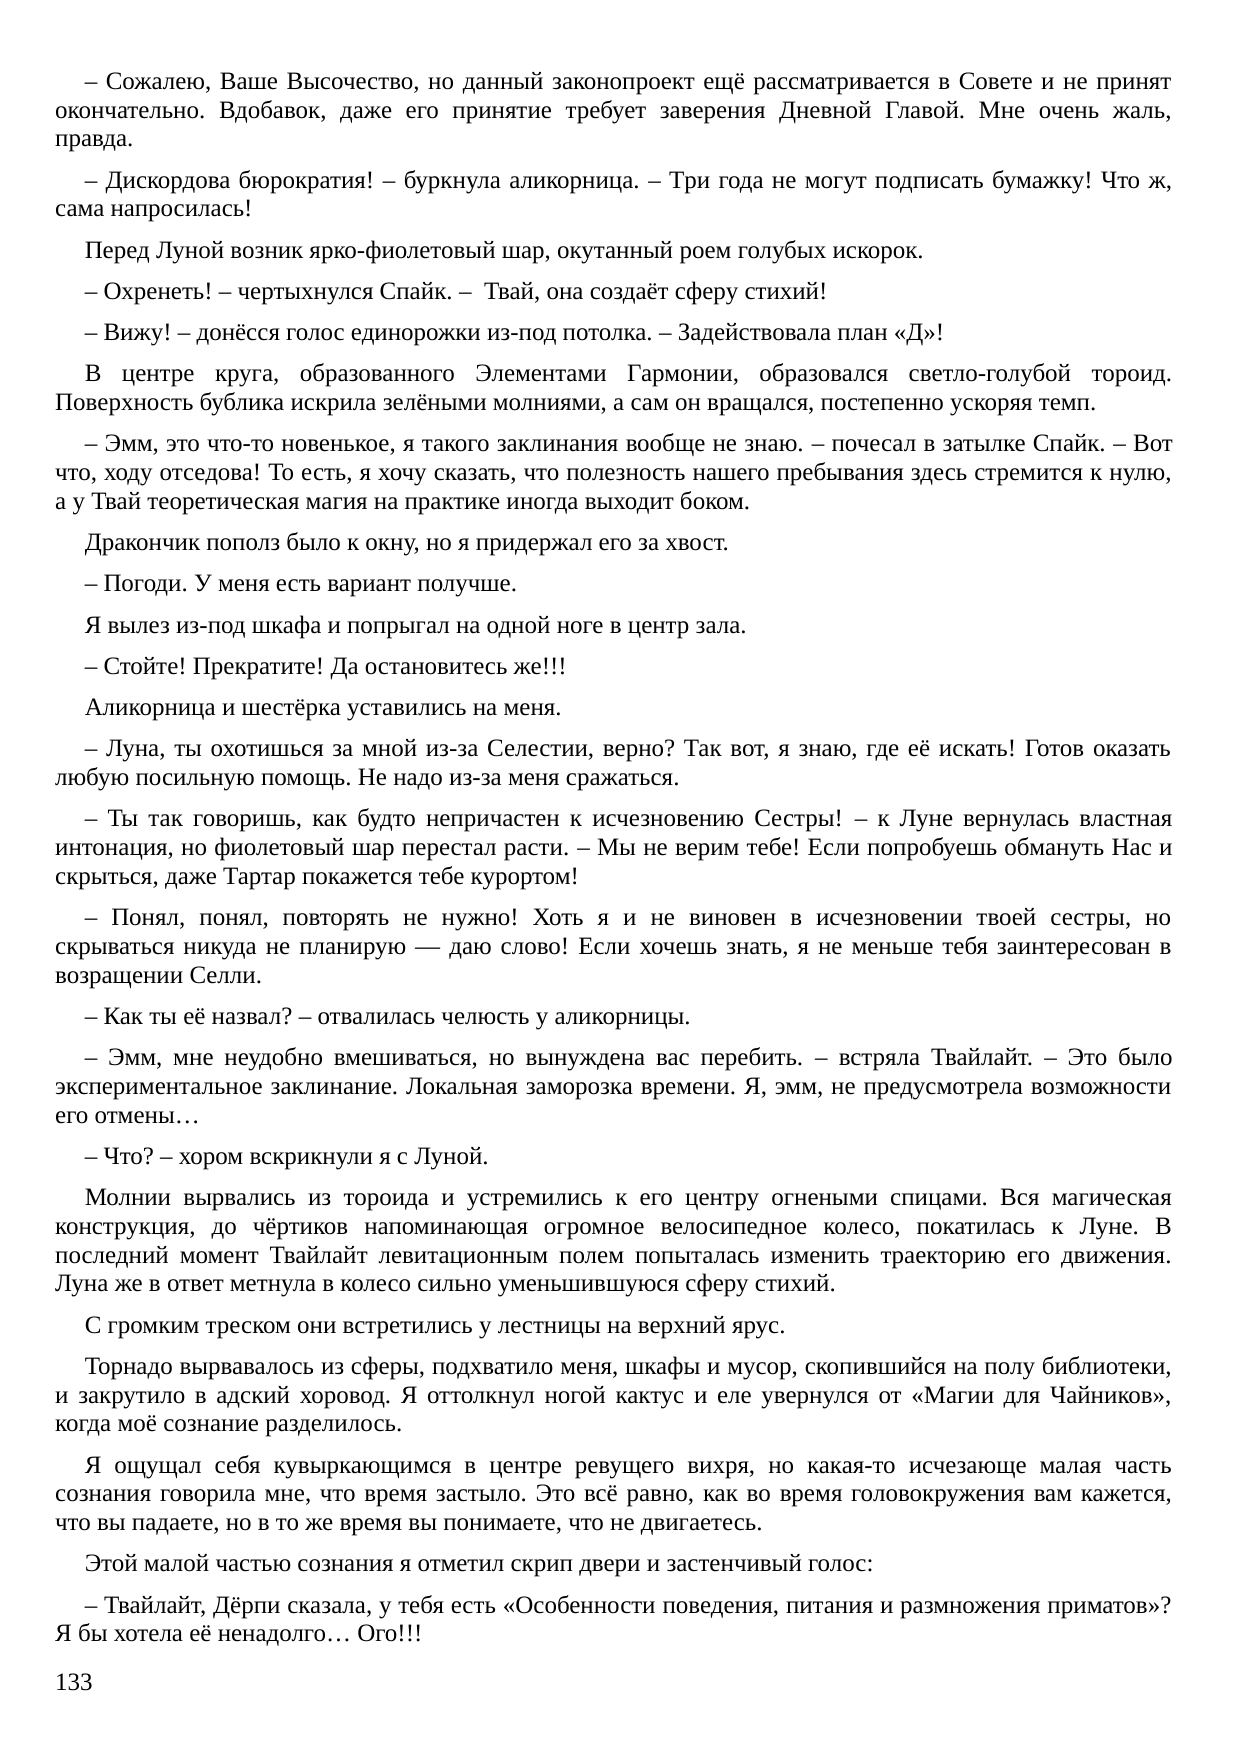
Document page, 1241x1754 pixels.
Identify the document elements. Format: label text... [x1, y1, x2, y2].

text – Стойте! Прекратите! Да остановитесь же!!! [55, 651, 1173, 680]
text – Эмм, мне неудобно вмешиваться, но вынуждена вас перебить. – встряла Твайлайт. – Это было экспериментальное заклинание. Локальная заморозка времени. Я, эмм, не предусмотрела возможности его отмены… [55, 1042, 1173, 1128]
text Торнадо вырвавалось из сферы, подхватило меня, шкафы и мусор, скопившийся на полу библиотеки, и закрутило в адский хоровод. Я оттолкнул ногой кактус и еле увернулся от «Магии для Чайников», когда моё сознание разделилось. [55, 1351, 1173, 1437]
text Перед Луной возник ярко-фиолетовый шар, окутанный роем голубых искорок. [55, 235, 1173, 263]
text – Сожалею, Ваше Высочество, но данный законопроект ещё рассматривается в Совете и не принят окончательно. Вдобавок, даже его принятие требует заверения Дневной Главой. Мне очень жаль, правда. [55, 66, 1173, 152]
text – Эмм, это что-то новенькое, я такого заклинания вообще не знаю. – почесал в затылке Спайк. – Вот что, ходу отседова! То есть, я хочу сказать, что полезность нашего пребывания здесь стремится к нулю, а у Твай теоретическая магия на практике иногда выходит боком. [55, 428, 1173, 515]
text – Вижу! – донёсся голос единорожки из-под потолка. – Задействовала план «Д»! [55, 317, 1173, 346]
text – Что? – хором вскрикнули я с Луной. [55, 1141, 1173, 1170]
text Дракончик пополз было к окну, но я придержал его за хвост. [55, 527, 1173, 556]
text – Как ты её назвал? – отвалилась челюсть у аликорницы. [55, 1001, 1173, 1030]
text Я вылез из-под шкафа и попрыгал на одной ноге в центр зала. [55, 610, 1173, 638]
text – Ты так говоришь, как будто непричастен к исчезновению Сестры! – к Луне вернулась властная интонация, но фиолетовый шар перестал расти. – Мы не верим тебе! Если попробуешь обмануть Нас и скрыться, даже Тартар покажется тебе курортом! [55, 803, 1173, 890]
text – Дискордова бюрократия! – буркнула аликорница. – Три года не могут подписать бумажку! Что ж, сама напросилась! [55, 165, 1173, 222]
text В центре круга, образованного Элементами Гармонии, образовался светло-голубой тороид. Поверхность бублика искрила зелёными молниями, а сам он вращался, постепенно ускоряя темп. [55, 358, 1173, 416]
text – Луна, ты охотишься за мной из-за Селестии, верно? Так вот, я знаю, где её искать! Готов оказать любую посильную помощь. Не надо из-за меня сражаться. [55, 733, 1173, 791]
text – Понял, понял, повторять не нужно! Хоть я и не виновен в исчезновении твоей сестры, но скрываться никуда не планирую — даю слово! Если хочешь знать, я не меньше тебя заинтересован в возращении Селли. [55, 902, 1173, 988]
text – Погоди. У меня есть вариант получше. [55, 568, 1173, 597]
text Этой малой частью сознания я отметил скрип двери и застенчивый голос: [55, 1548, 1173, 1577]
text Аликорница и шестёрка уставились на меня. [55, 692, 1173, 721]
text Я ощущал себя кувыркающимся в центре ревущего вихря, но какая-то исчезающе малая часть сознания говорила мне, что время застыло. Это всё равно, как во время головокружения вам кажется, что вы падаете, но в то же время вы понимаете, что не двигаетесь. [55, 1450, 1173, 1536]
text – Охренеть! – чертыхнулся Спайк. – Твай, она создаёт сферу стихий! [55, 276, 1173, 305]
text – Твайлайт, Дёрпи сказала, у тебя есть «Особенности поведения, питания и размножения приматов»? Я бы хотела её ненадолго… Ого!!! [55, 1590, 1173, 1647]
text С громким треском они встретились у лестницы на верхний ярус. [55, 1310, 1173, 1338]
text Молнии вырвались из тороида и устремились к его центру огнеными спицами. Вся магическая конструкция, до чёртиков напоминающая огромное велосипедное колесо, покатилась к Луне. В последний момент Твайлайт левитационным полем попыталась изменить траекторию его движения. Луна же в ответ метнула в колесо сильно уменьшившуюся сферу стихий. [55, 1182, 1173, 1297]
